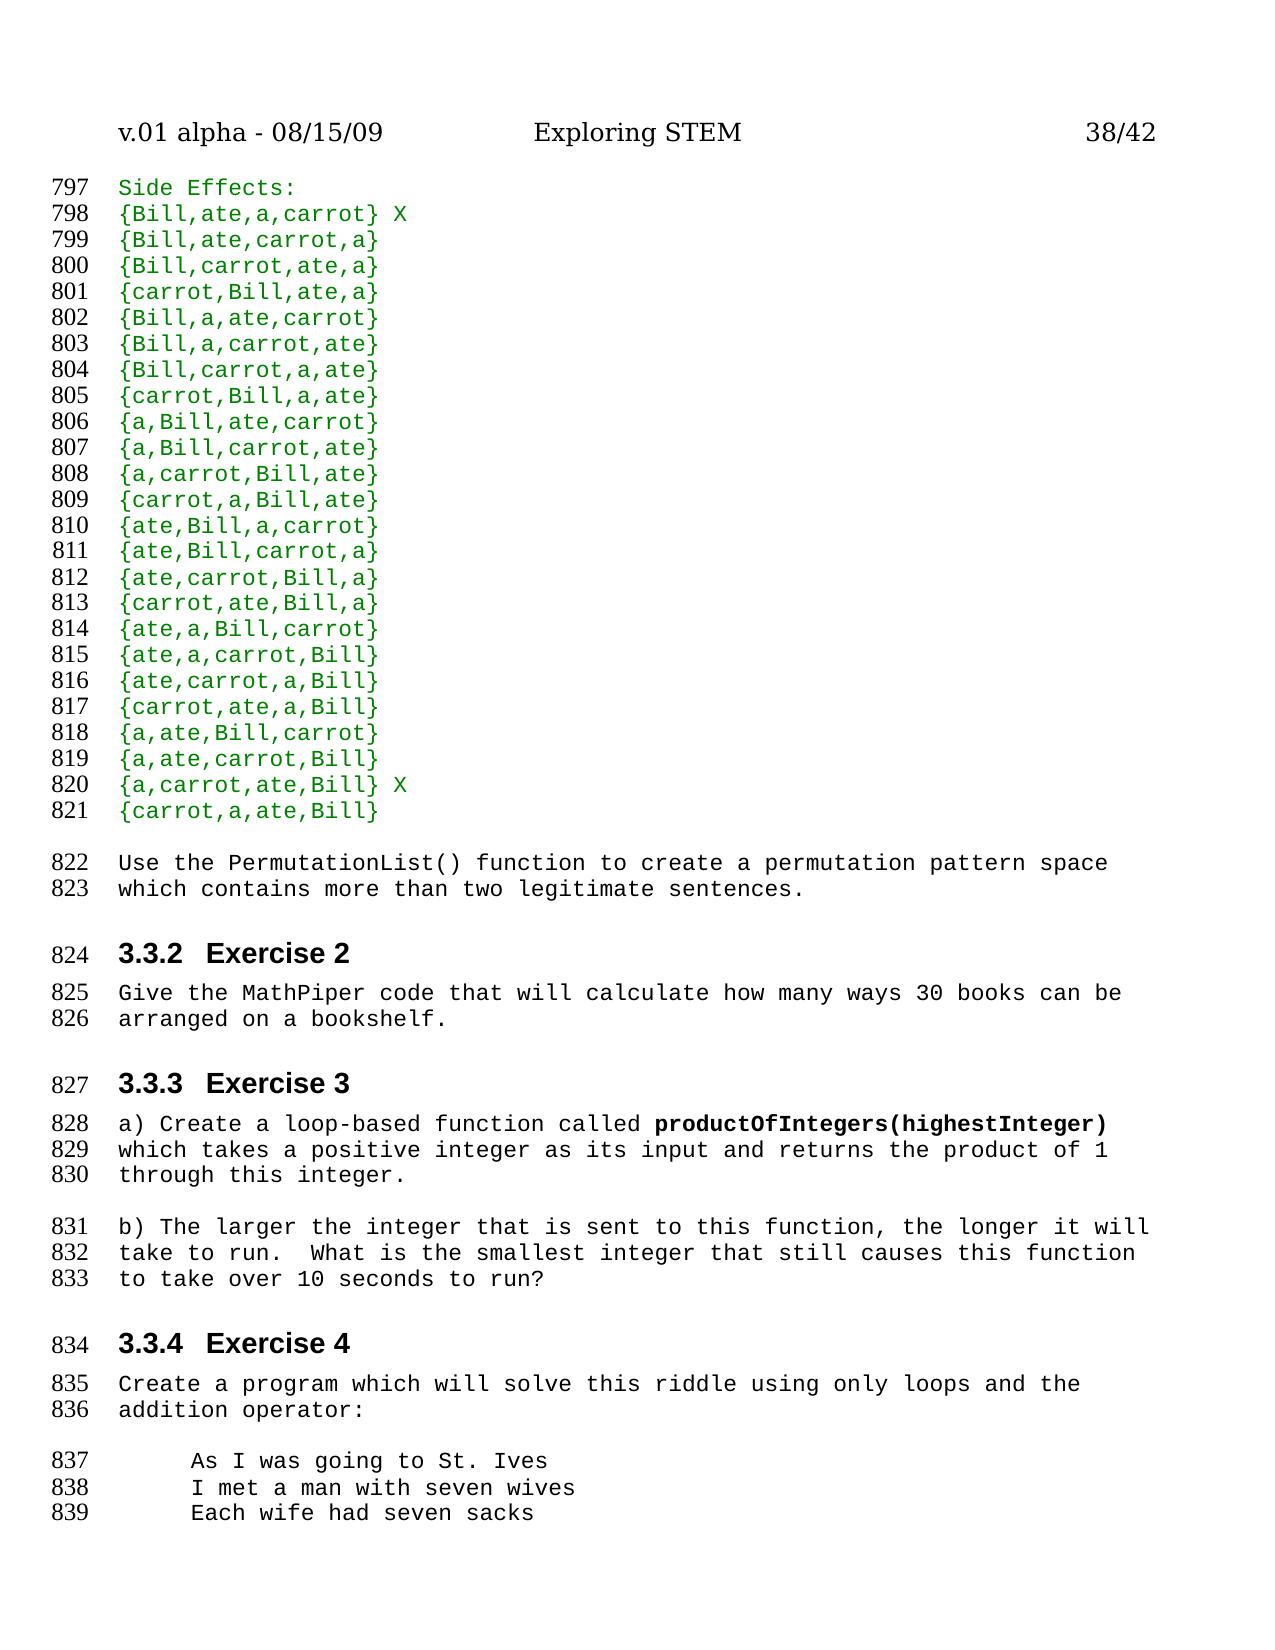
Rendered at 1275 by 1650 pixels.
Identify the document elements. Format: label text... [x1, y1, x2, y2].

text Side Effects: [118, 177, 1157, 203]
text {carrot,Bill,a,ate} [118, 384, 1157, 410]
text {a,carrot,Bill,ate} [118, 462, 1157, 488]
text {carrot,a,Bill,ate} [118, 488, 1157, 514]
text Each wife had seven sacks [191, 1502, 1157, 1528]
text {carrot,ate,Bill,a} [118, 592, 1157, 618]
subtitle Exercise 4 [118, 1327, 1157, 1360]
text {ate,a,Bill,carrot} [118, 618, 1157, 644]
text a) Create a loop-based function called productOfIntegers(highestInteger) which takes a positive integer as its input and returns the product of 1 through this integer. [118, 1112, 1157, 1190]
text Create a program which will solve this riddle using only loops and the addition operator: [118, 1372, 1157, 1424]
subtitle Exercise 2 [118, 936, 1157, 969]
text b) The larger the integer that is sent to this function, the longer it will take to run. What is the smallest integer that still causes this function to take over 10 seconds to run? [118, 1216, 1157, 1293]
text {a,Bill,ate,carrot} [118, 410, 1157, 436]
text As I was going to St. Ives [191, 1450, 1157, 1476]
subtitle Exercise 3 [118, 1066, 1157, 1100]
text {Bill,a,ate,carrot} [118, 306, 1157, 332]
text {a,ate,Bill,carrot} [118, 721, 1157, 747]
text {Bill,carrot,ate,a} [118, 254, 1157, 281]
text I met a man with seven wives [191, 1476, 1157, 1502]
text {a,ate,carrot,Bill} [118, 747, 1157, 773]
text {a,Bill,carrot,ate} [118, 436, 1157, 462]
text {ate,carrot,Bill,a} [118, 566, 1157, 592]
text {Bill,carrot,a,ate} [118, 358, 1157, 384]
text {ate,carrot,a,Bill} [118, 669, 1157, 696]
text {a,carrot,ate,Bill} X [118, 773, 1157, 799]
text {ate,Bill,a,carrot} [118, 514, 1157, 540]
text {carrot,ate,a,Bill} [118, 696, 1157, 721]
text {carrot,a,ate,Bill} [118, 799, 1157, 825]
text {Bill,ate,a,carrot} X [118, 203, 1157, 229]
text {ate,a,carrot,Bill} [118, 644, 1157, 669]
text {carrot,Bill,ate,a} [118, 281, 1157, 306]
text Use the PermutationList() function to create a permutation pattern space which contains more than two legitimate sentences. [118, 851, 1157, 903]
text {Bill,a,carrot,ate} [118, 332, 1157, 358]
text {ate,Bill,carrot,a} [118, 540, 1157, 566]
text {Bill,ate,carrot,a} [118, 229, 1157, 254]
text Give the MathPiper code that will calculate how many ways 30 books can be arranged on a bookshelf. [118, 982, 1157, 1033]
